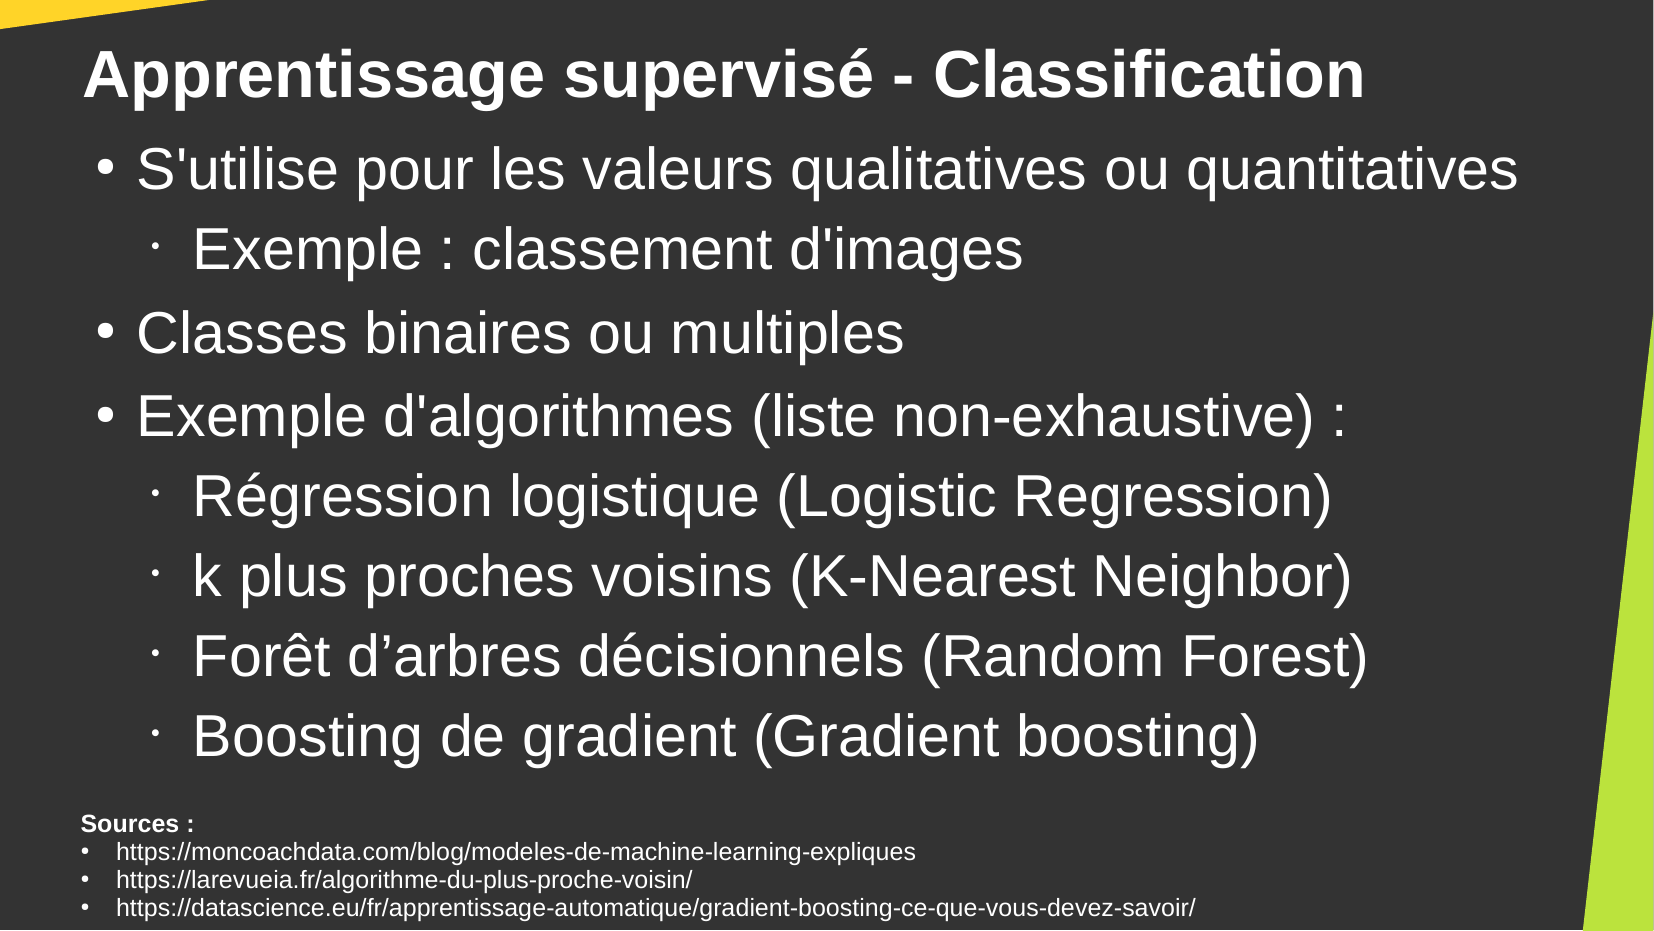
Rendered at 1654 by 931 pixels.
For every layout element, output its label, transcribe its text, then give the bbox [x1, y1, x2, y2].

list S'utilise pour les valeurs qualitatives ou quantitatives Exemple : classement d'images Classes binaires ou multiples Exemple d'algorithmes (liste non-exhaustive) : Régression logistique (Logistic Regression) k plus proches voisins (K-Nearest Neighbor) Forêt d’arbres décisionnels (Random Forest) Boosting de gradient (Gradient boosting) [80, 135, 1560, 780]
text_box Sources : https://moncoachdata.com/blog/modeles-de-machine-learning-expliques https://larevueia.fr/algorithme-du-plus-proche-voisin/ https://datascience.eu/fr/apprentissage-automatique/gradient-boosting-ce-que-vous-devez-savoir/ [65, 802, 1483, 930]
text_box [1582, 306, 1654, 931]
text_box [0, 0, 209, 30]
title Apprentissage supervisé - Classification [82, 37, 1571, 115]
